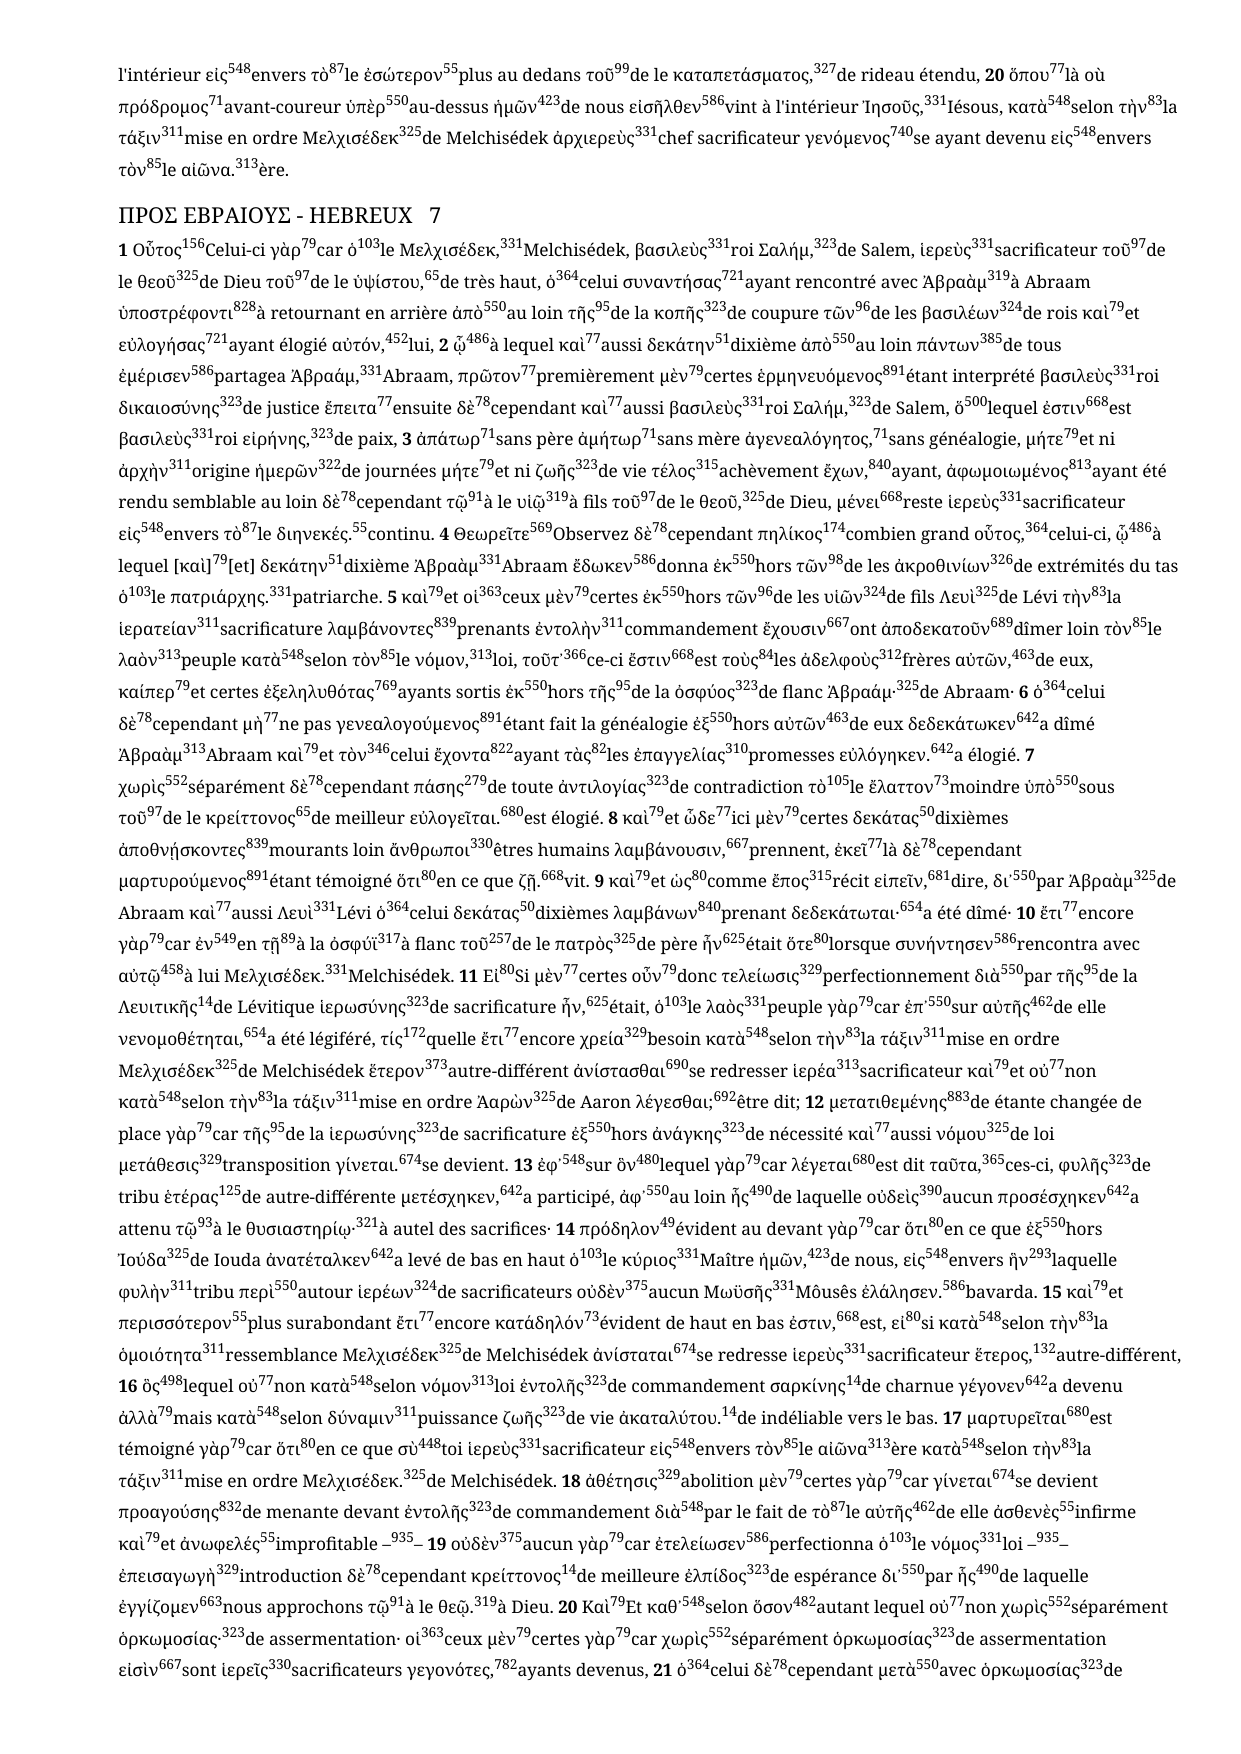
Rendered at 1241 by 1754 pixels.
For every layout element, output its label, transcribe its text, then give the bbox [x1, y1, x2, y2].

text ΠΡΟΣ ΕΒΡΑΙΟΥΣ - HEBREUX 7 [118, 200, 1181, 230]
text 1 Οὗτος156Celui-ci γὰρ79car ὁ103le Μελχισέδεκ,331Melchisédek, βασιλεὺς331roi Σαλήμ,323de Salem, ἱερεὺς331sacrificateur τοῦ97de le θεοῦ325de Dieu τοῦ97de le ὑψίστου,65de très haut, ὁ364celui συναντήσας721ayant rencontré avec Ἀβραὰμ319à Abraam ὑποστρέφοντι828à retournant en arrière ἀπὸ550au loin τῆς95de la κοπῆς323de coupure τῶν96de les βασιλέων324de rois καὶ79et εὐλογήσας721ayant élogié αὐτόν,452lui, 2 ᾧ486à lequel καὶ77aussi δεκάτην51dixième ἀπὸ550au loin πάντων385de tous ἐμέρισεν586partagea Ἀβραάμ,331Abraam, πρῶτον77premièrement μὲν79certes ἑρμηνευόμενος891étant interprété βασιλεὺς331roi δικαιοσύνης323de justice ἔπειτα77ensuite δὲ78cependant καὶ77aussi βασιλεὺς331roi Σαλήμ,323de Salem, ὅ500lequel ἐστιν668est βασιλεὺς331roi εἰρήνης,323de paix, 3 ἀπάτωρ71sans père ἀμήτωρ71sans mère ἀγενεαλόγητος,71sans généalogie, μήτε79et ni ἀρχὴν311origine ἡμερῶν322de journées μήτε79et ni ζωῆς323de vie τέλος315achèvement ἔχων,840ayant, ἀφωμοιωμένος813ayant été rendu semblable au loin δὲ78cependant τῷ91à le υἱῷ319à fils τοῦ97de le θεοῦ,325de Dieu, μένει668reste ἱερεὺς331sacrificateur εἰς548envers τὸ87le διηνεκές.55continu. 4 Θεωρεῖτε569Observez δὲ78cependant πηλίκος174combien grand οὗτος,364celui-ci, ᾧ486à lequel [καὶ]79[et] δεκάτην51dixième Ἀβραὰμ331Abraam ἔδωκεν586donna ἐκ550hors τῶν98de les ἀκροθινίων326de extrémités du tas ὁ103le πατριάρχης.331patriarche. 5 καὶ79et οἱ363ceux μὲν79certes ἐκ550hors τῶν96de les υἱῶν324de fils Λευὶ325de Lévi τὴν83la ἱερατείαν311sacrificature λαμβάνοντες839prenants ἐντολὴν311commandement ἔχουσιν667ont ἀποδεκατοῦν689dîmer loin τὸν85le λαὸν313peuple κατὰ548selon τὸν85le νόμον,313loi, τοῦτ᾽366ce-ci ἔστιν668est τοὺς84les ἀδελφοὺς312frères αὐτῶν,463de eux, καίπερ79et certes ἐξεληλυθότας769ayants sortis ἐκ550hors τῆς95de la ὀσφύος323de flanc Ἀβραάμ·325de Abraam· 6 ὁ364celui δὲ78cependant μὴ77ne pas γενεαλογούμενος891étant fait la généalogie ἐξ550hors αὐτῶν463de eux δεδεκάτωκεν642a dîmé Ἀβραὰμ313Abraam καὶ79et τὸν346celui ἔχοντα822ayant τὰς82les ἐπαγγελίας310promesses εὐλόγηκεν.642a élogié. 7 χωρὶς552séparément δὲ78cependant πάσης279de toute ἀντιλογίας323de contradiction τὸ105le ἔλαττον73moindre ὑπὸ550sous τοῦ97de le κρείττονος65de meilleur εὐλογεῖται.680est élogié. 8 καὶ79et ὧδε77ici μὲν79certes δεκάτας50dixièmes ἀποθνῄσκοντες839mourants loin ἄνθρωποι330êtres humains λαμβάνουσιν,667prennent, ἐκεῖ77là δὲ78cependant μαρτυρούμενος891étant témoigné ὅτι80en ce que ζῇ.668vit. 9 καὶ79et ὡς80comme ἔπος315récit εἰπεῖν,681dire, δι᾽550par Ἀβραὰμ325de Abraam καὶ77aussi Λευὶ331Lévi ὁ364celui δεκάτας50dixièmes λαμβάνων840prenant δεδεκάτωται·654a été dîmé· 10 ἔτι77encore γὰρ79car ἐν549en τῇ89à la ὀσφύϊ317à flanc τοῦ257de le πατρὸς325de père ἦν625était ὅτε80lorsque συνήντησεν586rencontra avec αὐτῷ458à lui Μελχισέδεκ.331Melchisédek. 11 Εἰ80Si μὲν77certes οὖν79donc τελείωσις329perfectionnement διὰ550par τῆς95de la Λευιτικῆς14de Lévitique ἱερωσύνης323de sacrificature ἦν,625était, ὁ103le λαὸς331peuple γὰρ79car ἐπ᾽550sur αὐτῆς462de elle νενομοθέτηται,654a été légiféré, τίς172quelle ἔτι77encore χρεία329besoin κατὰ548selon τὴν83la τάξιν311mise en ordre Μελχισέδεκ325de Melchisédek ἕτερον373autre-différent ἀνίστασθαι690se redresser ἱερέα313sacrificateur καὶ79et οὐ77non κατὰ548selon τὴν83la τάξιν311mise en ordre Ἀαρὼν325de Aaron λέγεσθαι;692être dit; 12 μετατιθεμένης883de étante changée de place γὰρ79car τῆς95de la ἱερωσύνης323de sacrificature ἐξ550hors ἀνάγκης323de nécessité καὶ77aussi νόμου325de loi μετάθεσις329transposition γίνεται.674se devient. 13 ἐφ᾽548sur ὃν480lequel γὰρ79car λέγεται680est dit ταῦτα,365ces-ci, φυλῆς323de tribu ἑτέρας125de autre-différente μετέσχηκεν,642a participé, ἀφ᾽550au loin ἧς490de laquelle οὐδεὶς390aucun προσέσχηκεν642a attenu τῷ93à le θυσιαστηρίῳ·321à autel des sacrifices· 14 πρόδηλον49évident au devant γὰρ79car ὅτι80en ce que ἐξ550hors Ἰούδα325de Iouda ἀνατέταλκεν642a levé de bas en haut ὁ103le κύριος331Maître ἡμῶν,423de nous, εἰς548envers ἣν293laquelle φυλὴν311tribu περὶ550autour ἱερέων324de sacrificateurs οὐδὲν375aucun Μωϋσῆς331Môusês ἐλάλησεν.586bavarda. 15 καὶ79et περισσότερον55plus surabondant ἔτι77encore κατάδηλόν73évident de haut en bas ἐστιν,668est, εἰ80si κατὰ548selon τὴν83la ὁμοιότητα311ressemblance Μελχισέδεκ325de Melchisédek ἀνίσταται674se redresse ἱερεὺς331sacrificateur ἕτερος,132autre-différent, 16 ὃς498lequel οὐ77non κατὰ548selon νόμον313loi ἐντολῆς323de commandement σαρκίνης14de charnue γέγονεν642a devenu ἀλλὰ79mais κατὰ548selon δύναμιν311puissance ζωῆς323de vie ἀκαταλύτου.14de indéliable vers le bas. 17 μαρτυρεῖται680est témoigné γὰρ79car ὅτι80en ce que σὺ448toi ἱερεὺς331sacrificateur εἰς548envers τὸν85le αἰῶνα313ère κατὰ548selon τὴν83la τάξιν311mise en ordre Μελχισέδεκ.325de Melchisédek. 18 ἀθέτησις329abolition μὲν79certes γὰρ79car γίνεται674se devient προαγούσης832de menante devant ἐντολῆς323de commandement διὰ548par le fait de τὸ87le αὐτῆς462de elle ἀσθενὲς55infirme καὶ79et ἀνωφελές55improfitable –935– 19 οὐδὲν375aucun γὰρ79car ἐτελείωσεν586perfectionna ὁ103le νόμος331loi –935– ἐπεισαγωγὴ329introduction δὲ78cependant κρείττονος14de meilleure ἐλπίδος323de espérance δι᾽550par ἧς490de laquelle ἐγγίζομεν663nous approchons τῷ91à le θεῷ.319à Dieu. 20 Καὶ79Et καθ᾽548selon ὅσον482autant lequel οὐ77non χωρὶς552séparément ὁρκωμοσίας·323de assermentation· οἱ363ceux μὲν79certes γὰρ79car χωρὶς552séparément ὁρκωμοσίας323de assermentation εἰσὶν667sont ἱερεῖς330sacrificateurs γεγονότες,782ayants devenus, 21 ὁ364celui δὲ78cependant μετὰ550avec ὁρκωμοσίας323de assermentation διὰ550par τοῦ358de celui λέγοντος834de disant πρὸς548vers αὐτόν·452lui· ὤμοσεν586jura κύριος331Maître καὶ79et οὐ77non μεταμεληθήσεται·619sera repenti· σὺ448toi ἱερεὺς331sacrificateur εἰς548envers τὸν85le αἰῶνα.313ère. 22 κατὰ548selon τοσοῦτο348aussi grand [καὶ]77[aussi] κρείττονος14de meilleure διαθήκης323de disposition γέγονεν642a devenu ἔγγυος71garant Ἰησοῦς.331Iésous. 23 Καὶ79Et οἱ363ceux μὲν79certes πλείονές70plus nombreusement εἰσιν667sont γεγονότες782ayants devenus ἱερεῖς330sacrificateurs διὰ548par le fait de τὸ348ce θανάτῳ319à trépas κωλύεσθαι692être empêché παραμένειν·689rester à côté· 24 ὁ364celui δὲ78cependant διὰ548par le fait de τὸ348ce μένειν689rester αὐτὸν452lui εἰς548envers τὸν85le αἰῶνα313ère ἀπαράβατον51intransgressible ἔχει668a τὴν83la ἱερωσύνην·311sacrificature· 25 ὅθεν80d'où καὶ77aussi σῴζειν689sauver εἰς548envers τὸ87le παντελὲς55totalement achevé δύναται674se peut τοὺς345ceux προσερχομένους848se venants vers δι᾽550par αὐτοῦ464de lui τῷ91à le θεῷ,319à Dieu, πάντοτε77en tout moment ζῶν840vivant εἰς548envers τὸ348ce ἐντυγχάνειν689intercéder ὑπὲρ550au-dessus αὐτῶν.463de eux. 26 Τοιοῦτος364Tel γὰρ79car ἡμῖν419à nous καὶ77aussi ἔπρεπεν625était remarquable ἀρχιερεύς,331chef sacrificateur, ὅσιος71sacré ἄκακος71sans malice ἀμίαντος,71sans souillure, κεχωρισμένος813ayant été séparé ἀπὸ550au loin τῶν96de les ἁμαρτωλῶν64de fauteurs καὶ79et ὑψηλότερος47plus haut τῶν96de les οὐρανῶν324de cieux γενόμενος,740se ayant devenu, 27 ὃς498lequel οὐκ77non ἔχει668a καθ᾽548selon ἡμέραν311journée ἀνάγκην,311nécessité, ὥσπερ80comme certes οἱ102les ἀρχιερεῖς,330chefs sacrificateurs, πρότερον77auparavant ὑπὲρ550au-dessus τῶν254de les ἰδίων124de en propres ἁμαρτιῶν322de fautes θυσίας310sacrifices ἀναφέρειν689porter de bas en haut ἔπειτα77ensuite τῶν355de celles τοῦ97de le λαοῦ·325de peuple· τοῦτο348ce-ci γὰρ79car ἐποίησεν586fit ἐφάπαξ77sur une fois ἑαυτὸν528lui-même ἀνενέγκας.721ayant porté de bas en haut. 28 ὁ103le νόμος331loi γὰρ79car ἀνθρώπους312êtres humains καθίστησιν668constitue ἀρχιερεῖς312chefs sacrificateurs ἔχοντας821ayants ἀσθένειαν,311infirmité, ὁ103le λόγος331discours δὲ78cependant τῆς95de la ὁρκωμοσίας323de assermentation τῆς490de celle μετὰ548après τὸν85le νόμον313loi υἱὸν313fils εἰς548envers τὸν85le αἰῶνα313ère τετελειωμένον.796ayant été perfectionné. [118, 234, 1181, 1682]
text 1 Διὸ79C'est pourquoi ἀφέντες720ayants abandonnés τὸν85le τῆς95de la ἀρχῆς323de origine τοῦ97de le Χριστοῦ325de Christ λόγον313discours ἐπὶ548sur τὴν83la τελειότητα311perfection φερώμεθα,928que nous soyons porté, μὴ77ne pas πάλιν77de nouveau θεμέλιον313fondement καταβαλλόμενοι866se jetants de haut en bas μετανοίας323de transintelligence ἀπὸ550au loin νεκρῶν17de morts ἔργων326de travaux καὶ79et πίστεως323de croyance ἐπὶ548sur θεόν,313Dieu, 2 βαπτισμῶν324de baptisations διδαχὴν,311enseignement, ἐπιθέσεώς323de surposition τε79en outre χειρῶν,322de mains, ἀναστάσεώς323de redressement τε79en outre νεκρῶν64de morts καὶ79et κρίματος327de objet de jugement αἰωνίου.18de éternel. 3 καὶ79et τοῦτο348ce-ci ποιήσομεν,601nous ferons, ἐάνπερ80si le cas échéant certes ἐπιτρέπῃ921que permette ὁ103le θεός.331Dieu. 4 Ἀδύνατον49Impuissant γὰρ79car τοὺς345ceux ἅπαξ77une fois φωτισθέντας,743ayants étés illuminés, γευσαμένους725se ayants goûtés τε79en outre τῆς95de la δωρεᾶς323de gratification τῆς95de la ἐπουρανίου14de sur ciel καὶ79et μετόχους52participants γενηθέντας743ayants étés devenus πνεύματος327de souffle ἁγίου18de saint 5 καὶ79et καλὸν55beau γευσαμένους725se ayants goûtés θεοῦ325de Dieu ῥῆμα315oral δυνάμεις310puissances τε79en outre μέλλοντος834de imminant αἰῶνος325de ère 6 καὶ79et παραπεσόντας,706ayants tombés à côté, πάλιν77de nouveau ἀνακαινίζειν689renouveler de bas en haut εἰς548envers μετάνοιαν,311transintelligence, ἀνασταυροῦντας821crucifiants de bas en haut ἑαυτοῖς532à eux-mêmes τὸν85le υἱὸν313fils τοῦ97de le θεοῦ325de Dieu καὶ79et παραδειγματίζοντας.821faisants un exemple de côté. 7 γῆ329terre γὰρ79car ἡ362celle πιοῦσα719ayante bue τὸν85le ἐπ᾽550sur αὐτῆς462de elle ἐρχόμενον849se venant πολλάκις77souvent ὑετὸν313pluie καὶ79et τίκτουσα838enfantante βοτάνην311pâture εὔθετον2bien placée ἐκείνοις351à ceux-là δι᾽548par le fait de οὓς479lesquels καὶ77aussi γεωργεῖται,680est cultivé, μεταλαμβάνει668prend avec au-delà εὐλογίας323de éloge ἀπὸ550au loin τοῦ97de le θεοῦ·325de Dieu· 8 ἐκφέρουσα838exportante δὲ78cependant ἀκάνθας310épines καὶ79et τριβόλους,312tribules, ἀδόκιμος45non approuvée καὶ79et κατάρας323de imprécation de haut en bas ἐγγύς,77proche, ἧς490de laquelle τὸ105le τέλος333achèvement εἰς548envers καῦσιν.311brûlage. 9 Πεπείσμεθα649Nous avons été persuadés δὲ78cependant περὶ550autour ὑμῶν,441de vous, ἀγαπητοί,75aimés, τὰ86les κρείσσονα54meilleurs καὶ79et ἐχόμενα850se ayants σωτηρίας,323de sauvetage, εἰ80si καὶ77aussi οὕτως77ainsi λαλοῦμεν.663nous bavardons. 10 οὐ77non γὰρ79car ἄδικος47injuste ὁ103le θεὸς331Dieu ἐπιλαθέσθαι682se omettre en plus τοῦ99de le ἔργου327de travail ὑμῶν441de vous καὶ79et τῆς95de la ἀγάπης323de amour ἧς490de laquelle ἐνεδείξασθε589vous vous montrâtes dedans εἰς548envers τὸ87le ὄνομα315nom αὐτοῦ,464de lui, διακονήσαντες720ayants servis τοῖς90à les ἁγίοις58à saints καὶ79et διακονοῦντες.839servants. 11 ἐπιθυμοῦμεν663nous désirons en fureur δὲ78cependant ἕκαστον373chacun ὑμῶν441de vous τὴν83la αὐτὴν344même ἐνδείκνυσθαι690se montrer dedans σπουδὴν311hâte πρὸς548vers τὴν83la πληροφορίαν311colportée plénitude τῆς95de la ἐλπίδος323de espérance ἄχρι552jusqu'à l'extrémité τέλους,327de achèvement, 12 ἵνα80afin que μὴ77ne pas νωθροὶ46lents γένησθε,902que vous vous deveniez, μιμηταὶ330mimes δὲ78cependant τῶν357de ceux διὰ550par πίστεως323de croyance καὶ79et μακροθυμίας323de distance de fureur κληρονομούντων833de héritants τὰς82les ἐπαγγελίας.310promesses. 13 Τῷ91à Le γὰρ79car Ἀβραὰμ319à Abraam ἐπαγγειλάμενος740se ayant promis ὁ103le θεός,331Dieu, ἐπεὶ80puisque κατ᾽550contre οὐδενὸς384de aucun εἶχεν625avait μείζονος65de plus grand ὀμόσαι,681jurer, ὤμοσεν586jura καθ᾽550contre ἑαυτοῦ537de lui-même 14 λέγων·840disant· εἰ80si μὴν340certainement εὐλογῶν840élogiant εὐλογήσω602j'élogierai σε437toi καὶ79et πληθύνων840multipliant πληθυνῶ602je multiplierai σε·437toi· 15 καὶ79et οὕτως77ainsi μακροθυμήσας721ayant éloigné fureur ἐπέτυχεν586obtint le dessus τῆς95de la ἐπαγγελίας.323de promesse. 16 ἄνθρωποι330êtres humains γὰρ79car κατὰ550contre τοῦ97de le μείζονος65de plus grand ὀμνύουσιν,667jurent, καὶ79et πάσης279de toute αὐτοῖς457à eux ἀντιλογίας323de contradiction πέρας333limite εἰς548envers βεβαίωσιν311confirmation ὁ103le ὅρκος·331serment· 17 ἐν549en ᾧ488à lequel περισσότερον77plus surabondamment βουλόμενος867se ayant dessein ὁ103le θεὸς331Dieu ἐπιδεῖξαι681montrer sûrement τοῖς90à les κληρονόμοις318à héritiers τῆς95de la ἐπαγγελίας323de promesse τὸ87le ἀμετάθετον55immuable τῆς95de la βουλῆς323de dessein αὐτοῦ464de lui ἐμεσίτευσεν586médiatisa ὅρκῳ,319à serment, 18 ἵνα80afin que διὰ550par δύο192de deux πραγμάτων326de actes ἀμεταθέτων,17de immuables, ἐν549en οἷς487à lesquels ἀδύνατον49impuissant ψεύσασθαι682se mentir [τὸν]85[le] θεόν,313Dieu, ἰσχυρὰν51tenace παράκλησιν311appel à côté ἔχωμεν916que nous ayons οἱ363ceux καταφυγόντες720ayants fuis de haut en bas κρατῆσαι681saisir avec force τῆς95de la προκειμένης859de se couchante devant ἐλπίδος·323de espérance· 19 ἣν478laquelle ὡς80comme ἄγκυραν311ancre ἔχομεν663nous avons τῆς95de la ψυχῆς323de âme ἀσφαλῆ51sécurisante τε79en outre καὶ79et βεβαίαν51ferme καὶ79et εἰσερχομένην847se venante à l'intérieur εἰς548envers τὸ87le ἐσώτερον55plus au dedans τοῦ99de le καταπετάσματος,327de rideau étendu, 20 ὅπου77là où πρόδρομος71avant-coureur ὑπὲρ550au-dessus ἡμῶν423de nous εἰσῆλθεν586vint à l'intérieur Ἰησοῦς,331Iésous, κατὰ548selon τὴν83la τάξιν311mise en ordre Μελχισέδεκ325de Melchisédek ἀρχιερεὺς331chef sacrificateur γενόμενος740se ayant devenu εἰς548envers τὸν85le αἰῶνα.313ère. [118, 59, 1181, 181]
